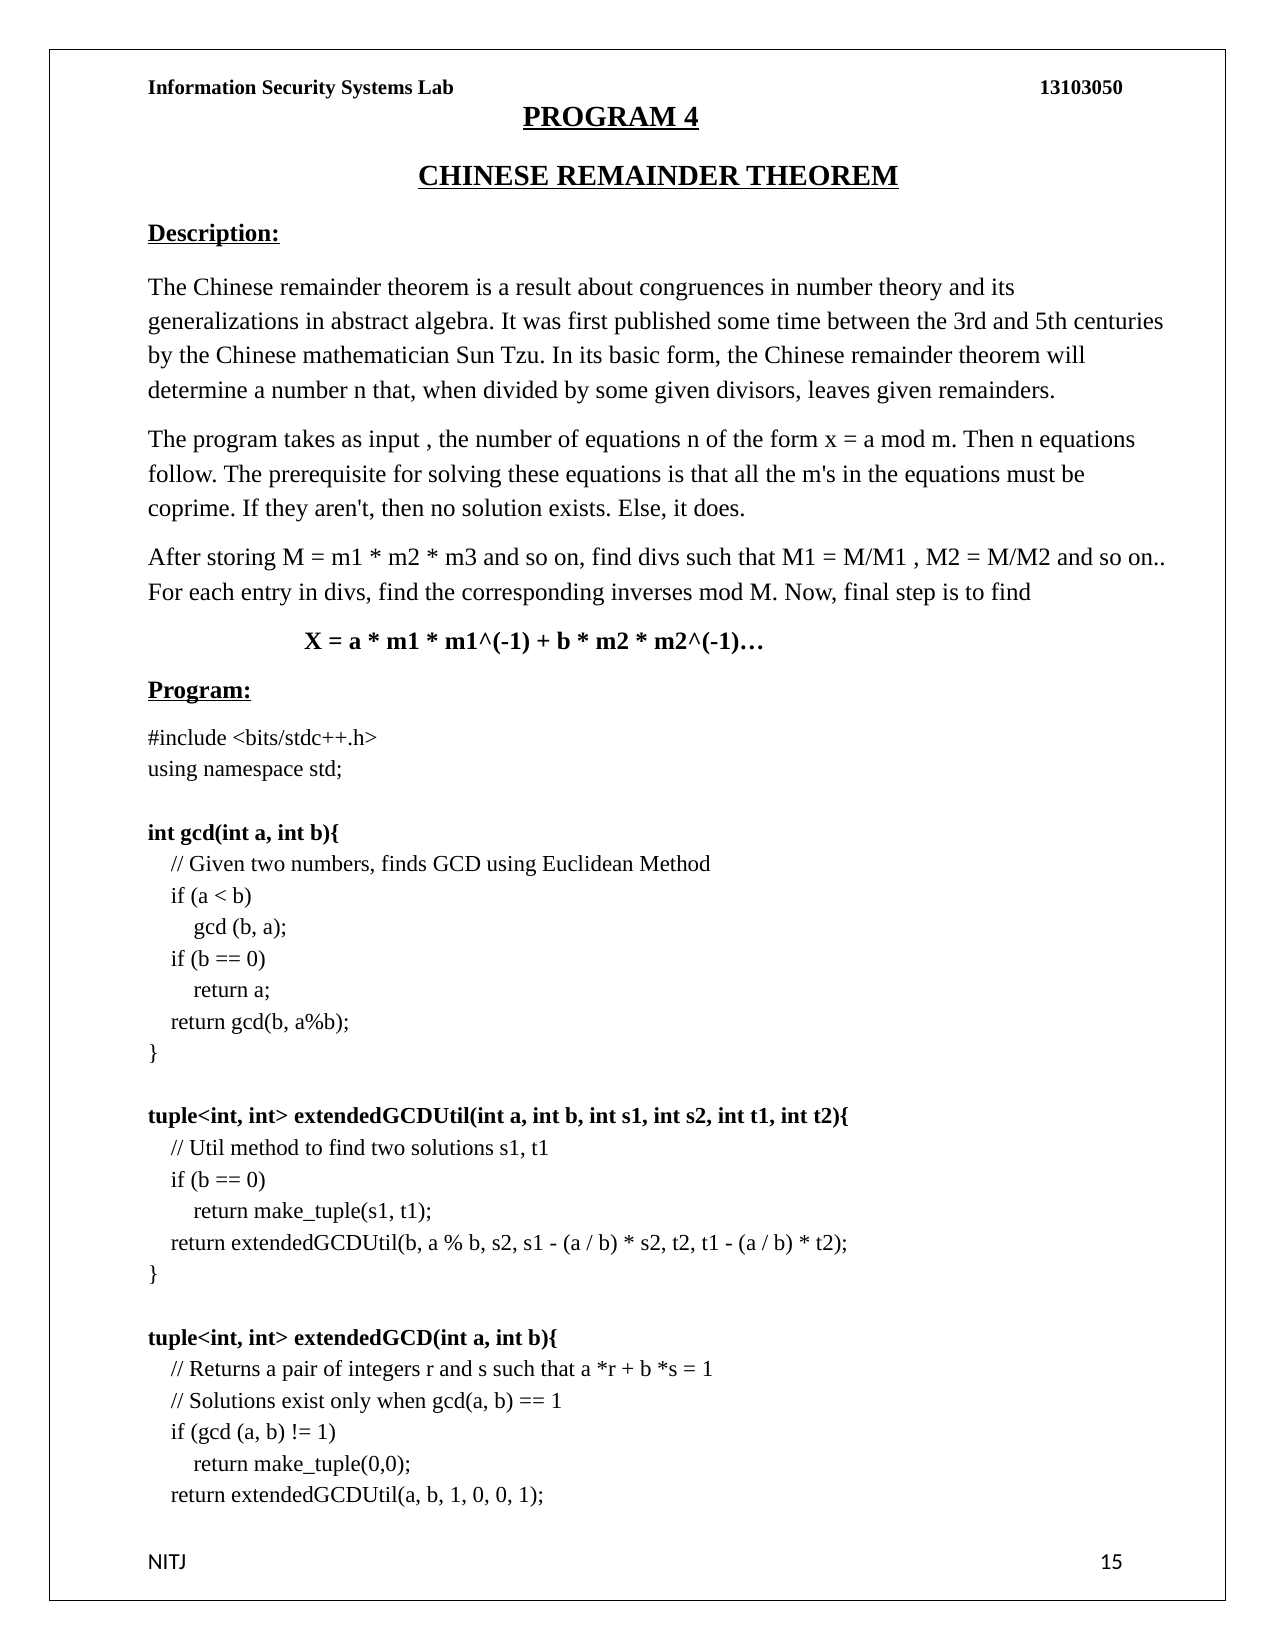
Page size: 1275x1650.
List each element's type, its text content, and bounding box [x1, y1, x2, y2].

text if (b == 0) [148, 945, 1169, 971]
text if (gcd (a, b) != 1) [148, 1418, 1169, 1444]
text // Returns a pair of integers r and s such that a *r + b *s = 1 [148, 1355, 1169, 1381]
text Program: [148, 675, 1169, 703]
text return a; [148, 976, 1169, 1003]
text The program takes as input , the number of equations n of the form x = a mod m. Then n equations follow. The prerequisite for solving these equations is that all the m's in the equations must be coprime. If they aren't, then no solution exists. Else, it does. [148, 424, 1169, 522]
text X = a * m1 * m1^(-1) + b * m2 * m2^(-1)… [148, 626, 1169, 654]
text tuple<int, int> extendedGCDUtil(int a, int b, int s1, int s2, int t1, int t2){ [148, 1103, 1169, 1129]
text gcd (b, a); [148, 913, 1169, 939]
text tuple<int, int> extendedGCD(int a, int b){ [148, 1323, 1169, 1350]
text // Util method to find two solutions s1, t1 [148, 1134, 1169, 1161]
text if (b == 0) [148, 1166, 1169, 1192]
text return gcd(b, a%b); [148, 1008, 1169, 1034]
text #include <bits/stdc++.h> [148, 724, 1169, 750]
text CHINESE REMAINDER THEOREM [148, 158, 1169, 192]
text For each entry in divs, find the corresponding inverses mod M. Now, final step is to find [148, 577, 1169, 605]
text // Solutions exist only when gcd(a, b) == 1 [148, 1387, 1169, 1413]
text After storing M = m1 * m2 * m3 and so on, find divs such that M1 = M/M1 , M2 = M/M2 and so on.. [148, 542, 1169, 571]
text PROGRAM 4 [148, 99, 1169, 133]
text } [148, 1039, 1169, 1066]
text return make_tuple(0,0); [148, 1450, 1169, 1476]
text if (a < b) [148, 882, 1169, 908]
text } [148, 1260, 1169, 1287]
text using namespace std; [148, 755, 1169, 782]
text return extendedGCDUtil(a, b, 1, 0, 0, 1); [148, 1481, 1169, 1508]
text return make_tuple(s1, t1); [148, 1197, 1169, 1224]
text int gcd(int a, int b){ [148, 818, 1169, 845]
text // Given two numbers, finds GCD using Euclidean Method [148, 850, 1169, 876]
text The Chinese remainder theorem is a result about congruences in number theory and its generalizations in abstract algebra. It was first published some time between the 3rd and 5th centuries by the Chinese mathematician Sun Tzu. In its basic form, the Chinese remainder theorem will determine a number n that, when divided by some given divisors, leaves given remainders. [148, 272, 1169, 404]
text return extendedGCDUtil(b, a % b, s2, s1 - (a / b) * s2, t2, t1 - (a / b) * t2); [148, 1229, 1169, 1255]
text Description: [148, 218, 1169, 247]
